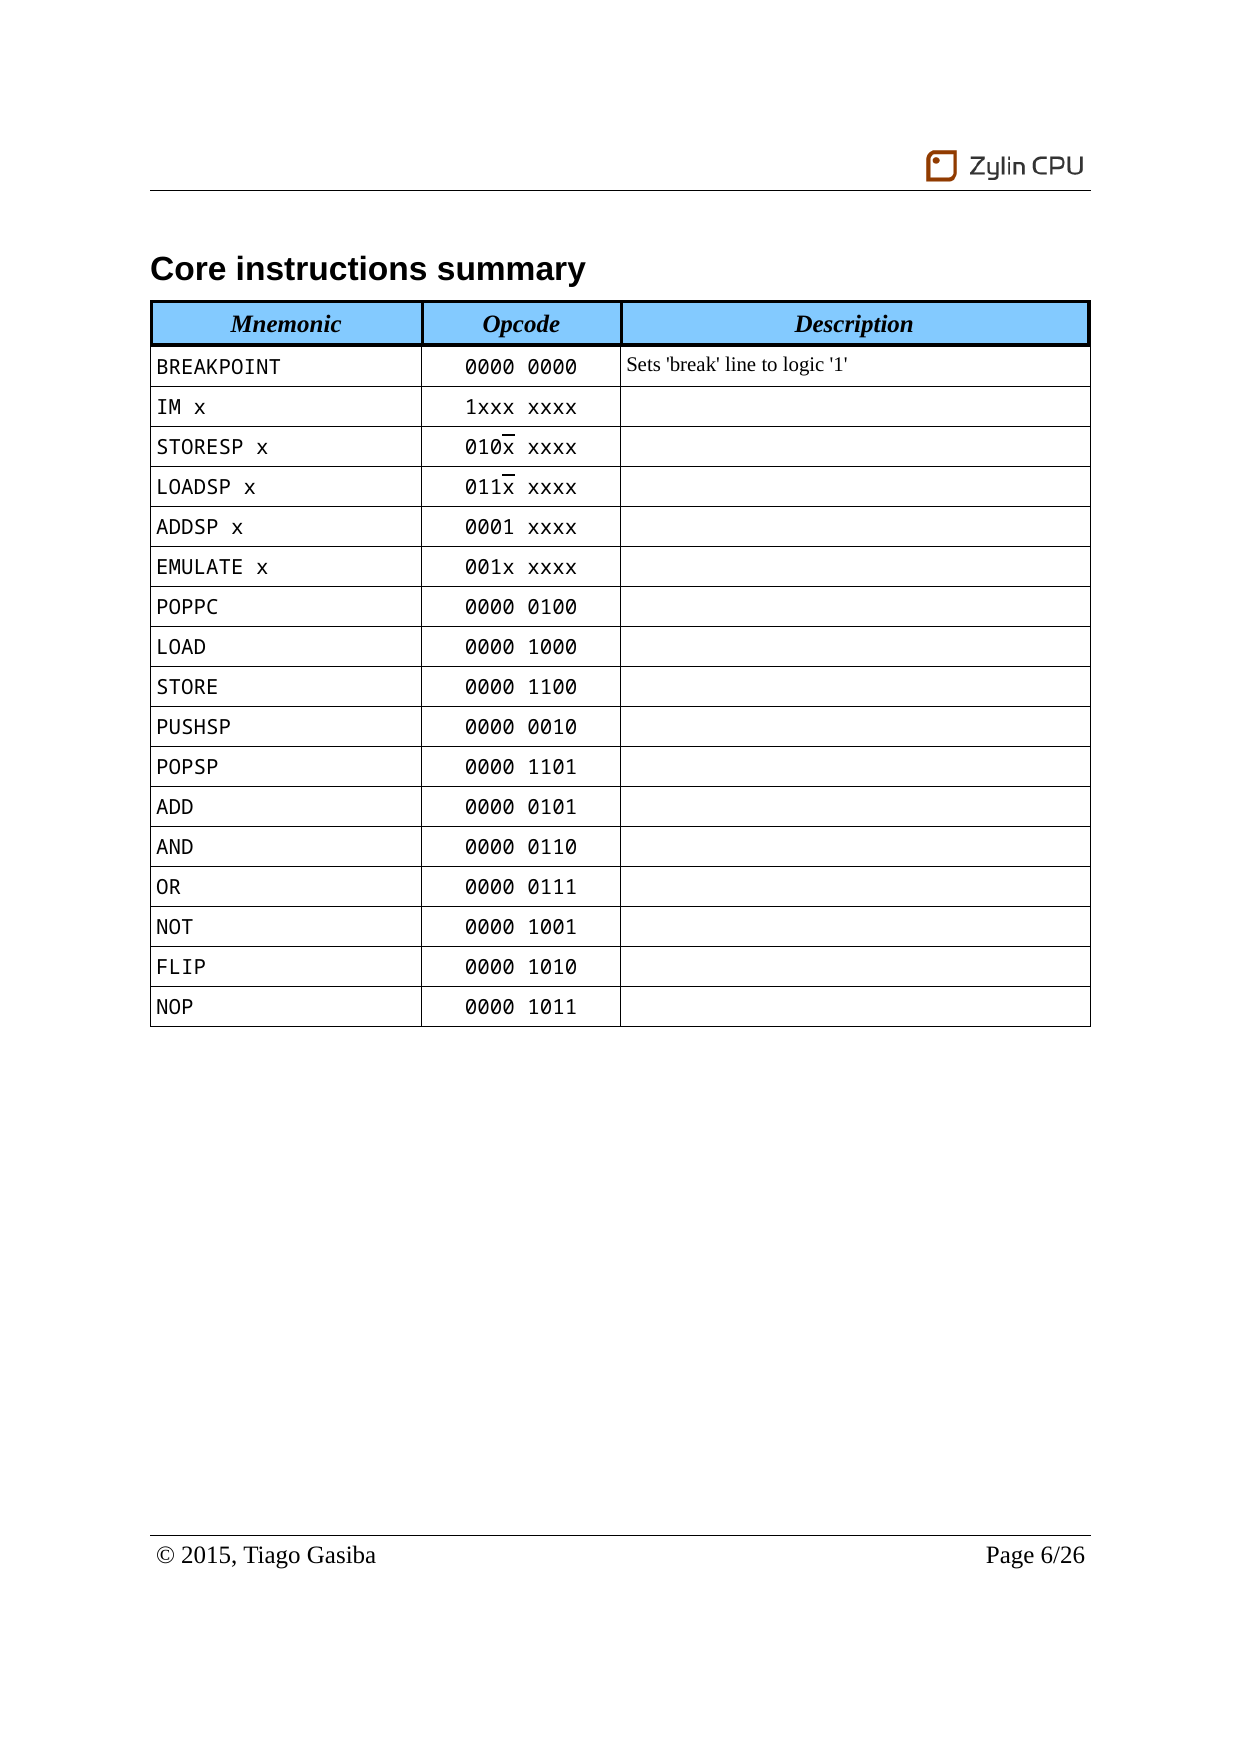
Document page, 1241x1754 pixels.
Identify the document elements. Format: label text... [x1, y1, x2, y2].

table_cell LOAD [151, 627, 421, 666]
table_cell [621, 387, 1090, 426]
table_cell 0000 0100 [422, 587, 620, 626]
table_cell 0000 1100 [422, 667, 620, 706]
table_cell PUSHSP [151, 707, 421, 746]
table_cell EMULATE x [151, 547, 421, 586]
table_cell 0000 1011 [422, 987, 620, 1026]
table_cell [621, 587, 1090, 626]
table_cell 0000 0110 [422, 827, 620, 866]
table_cell 0000 1001 [422, 907, 620, 946]
picture [922, 148, 1151, 185]
table_cell LOADSP x [151, 467, 421, 506]
table_cell [621, 987, 1090, 1026]
table_cell 0000 1101 [422, 747, 620, 786]
table_cell IM x [151, 387, 421, 426]
subtitle Core instructions summary [150, 249, 1091, 288]
table_cell [621, 747, 1090, 786]
table_cell [621, 507, 1090, 546]
table_cell [621, 867, 1090, 906]
table_cell [621, 707, 1090, 746]
table_cell AND [151, 827, 421, 866]
table_cell ADD [151, 787, 421, 826]
table_cell ADDSP x [151, 507, 421, 546]
table_cell 001x xxxx [422, 547, 620, 586]
table_cell POPPC [151, 587, 421, 626]
table_cell [621, 427, 1090, 466]
table_cell 0000 0000 [422, 347, 620, 386]
table_cell STORESP x [151, 427, 421, 466]
table_cell 0000 1000 [422, 627, 620, 666]
table_cell NOT [151, 907, 421, 946]
table_cell [621, 827, 1090, 866]
table_cell BREAKPOINT [151, 347, 421, 386]
table_cell 0000 0101 [422, 787, 620, 826]
table_cell 010x xxxx [422, 427, 620, 466]
table_cell [621, 907, 1090, 946]
table_cell [621, 787, 1090, 826]
table_header Opcode [424, 303, 620, 343]
table_cell [621, 667, 1090, 706]
table_header Description [623, 303, 1087, 343]
table_cell 011x xxxx [422, 467, 620, 506]
table_cell OR [151, 867, 421, 906]
table_cell [621, 467, 1090, 506]
table_cell [621, 547, 1090, 586]
table_cell STORE [151, 667, 421, 706]
table_header Mnemonic [153, 303, 421, 343]
table_cell [621, 627, 1090, 666]
table_cell POPSP [151, 747, 421, 786]
table_cell 0000 1010 [422, 947, 620, 986]
table_cell 0000 0111 [422, 867, 620, 906]
table_cell 1xxx xxxx [422, 387, 620, 426]
table_cell [621, 947, 1090, 986]
table_cell Sets 'break' line to logic '1' [621, 347, 1090, 386]
table_cell FLIP [151, 947, 421, 986]
table_cell NOP [151, 987, 421, 1026]
table_cell 0001 xxxx [422, 507, 620, 546]
table_cell 0000 0010 [422, 707, 620, 746]
